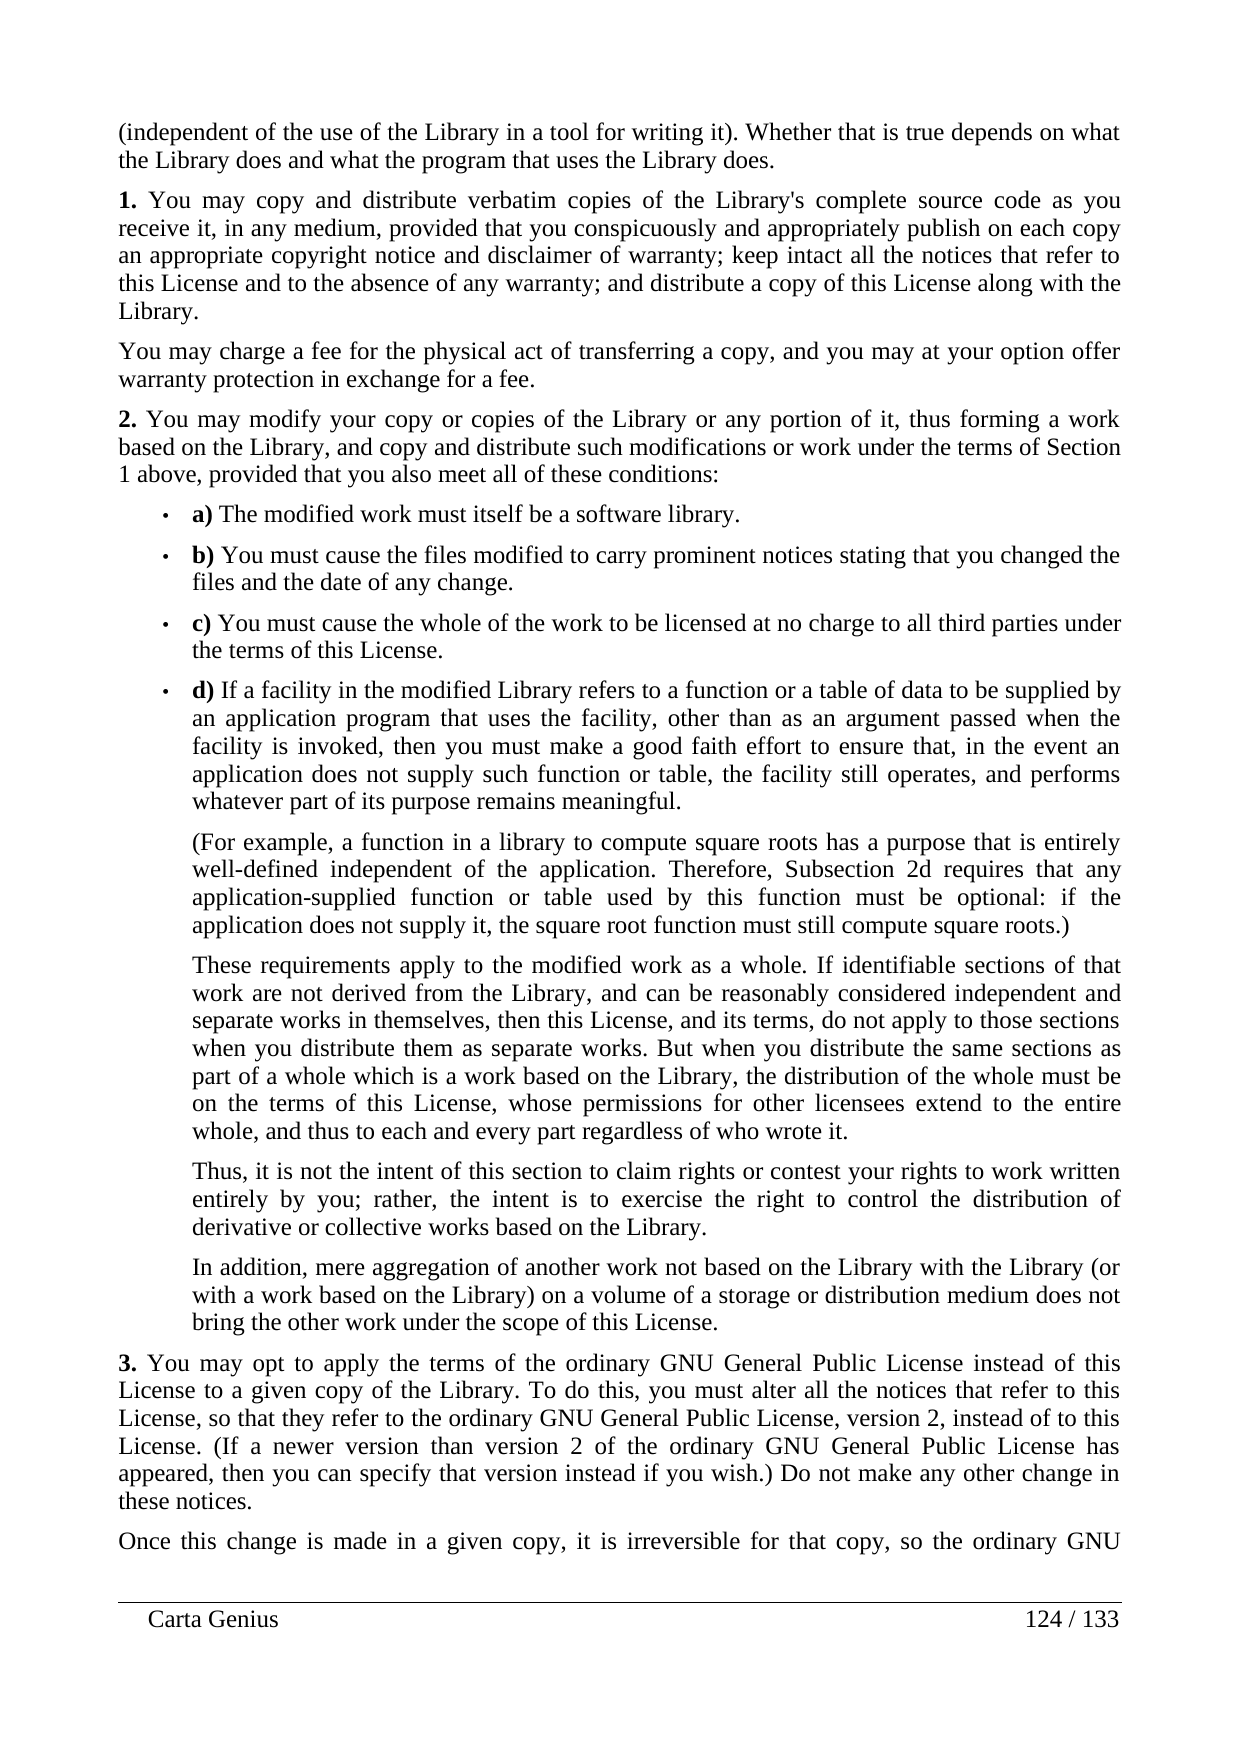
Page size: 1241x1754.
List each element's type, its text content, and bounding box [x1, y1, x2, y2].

list b) You must cause the files modified to carry prominent notices stating that you changed the files and the date of any change. [162, 541, 1122, 596]
list In addition, mere aggregation of another work not based on the Library with the Library (or with a work based on the Library) on a volume of a storage or distribution medium does not bring the other work under the scope of this License. [162, 1253, 1122, 1336]
text You may charge a fee for the physical act of transferring a copy, and you may at your option offer warranty protection in exchange for a fee. [118, 337, 1122, 392]
text Once this change is made in a given copy, it is irreversible for that copy, so the ordinary GNU [118, 1527, 1122, 1555]
text 3. You may opt to apply the terms of the ordinary GNU General Public License instead of this License to a given copy of the Library. To do this, you must alter all the notices that refer to this License, so that they refer to the ordinary GNU General Public License, version 2, instead of to this License. (If a newer version than version 2 of the ordinary GNU General Public License has appeared, then you can specify that version instead if you wish.) Do not make any other change in these notices. [118, 1349, 1122, 1515]
list (For example, a function in a library to compute square roots has a purpose that is entirely well-defined independent of the application. Therefore, Subsection 2d requires that any application-supplied function or table used by this function must be optional: if the application does not supply it, the square root function must still compute square roots.) [162, 828, 1122, 938]
list a) The modified work must itself be a software library. [162, 501, 1122, 528]
list These requirements apply to the modified work as a whole. If identifiable sections of that work are not derived from the Library, and can be reasonably considered independent and separate works in themselves, then this License, and its terms, do not apply to those sections when you distribute them as separate works. But when you distribute the same sections as part of a whole which is a work based on the Library, the distribution of the whole must be on the terms of this License, whose permissions for other licensees extend to the entire whole, and thus to each and every part regardless of who wrote it. [162, 951, 1122, 1145]
text (independent of the use of the Library in a tool for writing it). Whether that is true depends on what the Library does and what the program that uses the Library does. [118, 118, 1122, 173]
list d) If a facility in the modified Library refers to a function or a table of data to be supplied by an application program that uses the facility, other than as an argument passed when the facility is invoked, then you must make a good faith effort to ensure that, in the event an application does not supply such function or table, the facility still operates, and performs whatever part of its purpose remains meaningful. [162, 677, 1122, 815]
text 1. You may copy and distribute verbatim copies of the Library's complete source code as you receive it, in any medium, provided that you conspicuously and appropriately publish on each copy an appropriate copyright notice and disclaimer of warranty; keep intact all the notices that refer to this License and to the absence of any warranty; and distribute a copy of this License along with the Library. [118, 186, 1122, 324]
list Thus, it is not the intent of this section to claim rights or contest your rights to work written entirely by you; rather, the intent is to exercise the right to control the distribution of derivative or collective works based on the Library. [162, 1157, 1122, 1241]
text 2. You may modify your copy or copies of the Library or any portion of it, thus forming a work based on the Library, and copy and distribute such modifications or work under the terms of Section 1 above, provided that you also meet all of these conditions: [118, 405, 1122, 488]
list c) You must cause the whole of the work to be licensed at no charge to all third parties under the terms of this License. [162, 609, 1122, 664]
